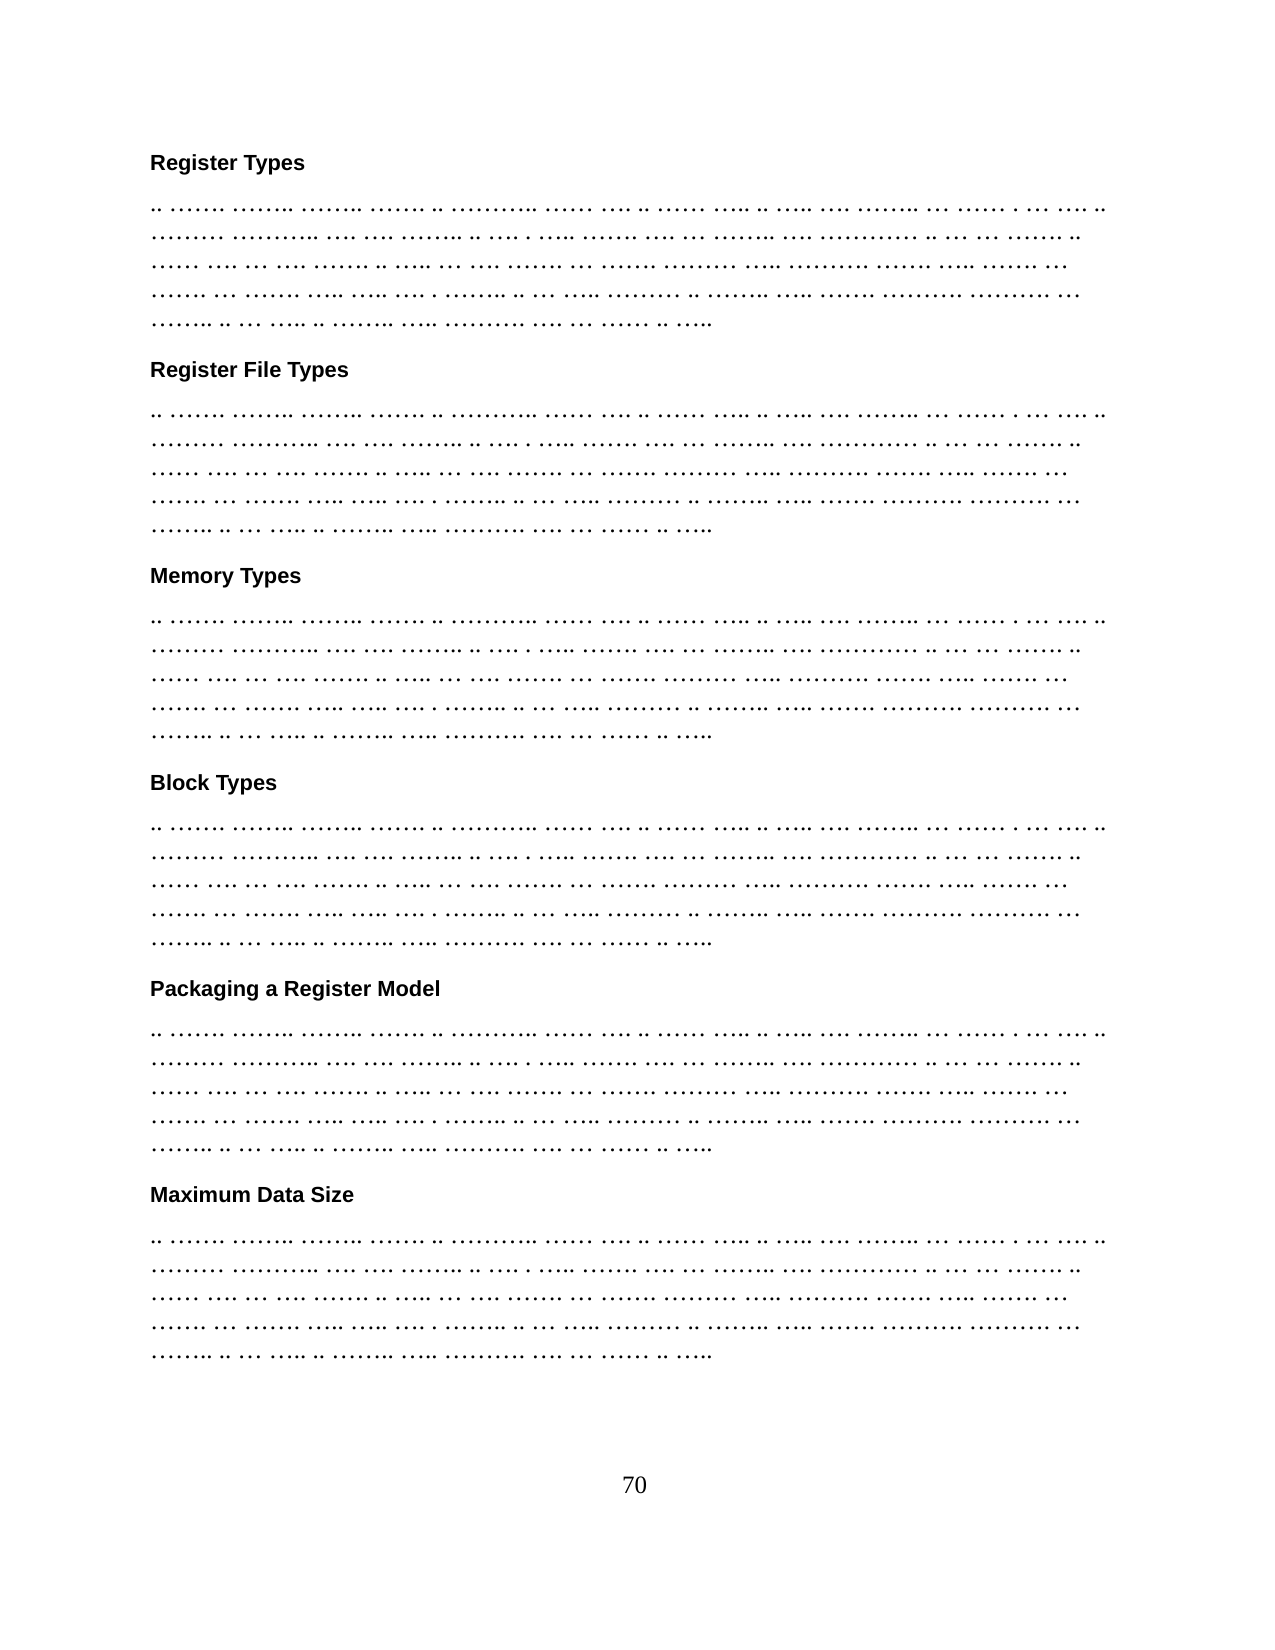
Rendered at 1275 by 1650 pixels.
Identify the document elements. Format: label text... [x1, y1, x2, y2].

text .. ……. …….. …….. ……. .. ……….. …… …. .. …… ….. .. ….. …. …….. … …… . … …. .. ……… ……….. …. …. …….. .. …. . ….. ……. …. … …….. …. ………… .. … … ……. .. …… …. … …. ……. .. ….. … …. ……. … ……. ……… ….. ………. ……. ….. ……. … ……. … ……. ….. ….. …. . …….. .. … ….. ……… .. …….. ….. ……. ………. ………. … …….. .. … ….. .. …….. ….. ………. …. … …… .. ….. [150, 1013, 1125, 1157]
subtitle Block Types [150, 769, 1125, 794]
text .. ……. …….. …….. ……. .. ……….. …… …. .. …… ….. .. ….. …. …….. … …… . … …. .. ……… ……….. …. …. …….. .. …. . ….. ……. …. … …….. …. ………… .. … … ……. .. …… …. … …. ……. .. ….. … …. ……. … ……. ……… ….. ………. ……. ….. ……. … ……. … ……. ….. ….. …. . …….. .. … ….. ……… .. …….. ….. ……. ………. ………. … …….. .. … ….. .. …….. ….. ………. …. … …… .. ….. [150, 1220, 1125, 1364]
subtitle Register File Types [150, 356, 1125, 382]
subtitle Packaging a Register Model [150, 976, 1125, 1001]
text .. ……. …….. …….. ……. .. ……….. …… …. .. …… ….. .. ….. …. …….. … …… . … …. .. ……… ……….. …. …. …….. .. …. . ….. ……. …. … …….. …. ………… .. … … ……. .. …… …. … …. ……. .. ….. … …. ……. … ……. ……… ….. ………. ……. ….. ……. … ……. … ……. ….. ….. …. . …….. .. … ….. ……… .. …….. ….. ……. ………. ………. … …….. .. … ….. .. …….. ….. ………. …. … …… .. ….. [150, 807, 1125, 951]
text .. ……. …….. …….. ……. .. ……….. …… …. .. …… ….. .. ….. …. …….. … …… . … …. .. ……… ……….. …. …. …….. .. …. . ….. ……. …. … …….. …. ………… .. … … ……. .. …… …. … …. ……. .. ….. … …. ……. … ……. ……… ….. ………. ……. ….. ……. … ……. … ……. ….. ….. …. . …….. .. … ….. ……… .. …….. ….. ……. ………. ………. … …….. .. … ….. .. …….. ….. ………. …. … …… .. ….. [150, 188, 1125, 331]
subtitle Maximum Data Size [150, 1182, 1125, 1207]
subtitle Memory Types [150, 563, 1125, 588]
subtitle Register Types [150, 150, 1125, 175]
text .. ……. …….. …….. ……. .. ……….. …… …. .. …… ….. .. ….. …. …….. … …… . … …. .. ……… ……….. …. …. …….. .. …. . ….. ……. …. … …….. …. ………… .. … … ……. .. …… …. … …. ……. .. ….. … …. ……. … ……. ……… ….. ………. ……. ….. ……. … ……. … ……. ….. ….. …. . …….. .. … ….. ……… .. …….. ….. ……. ………. ………. … …….. .. … ….. .. …….. ….. ………. …. … …… .. ….. [150, 601, 1125, 744]
text .. ……. …….. …….. ……. .. ……….. …… …. .. …… ….. .. ….. …. …….. … …… . … …. .. ……… ……….. …. …. …….. .. …. . ….. ……. …. … …….. …. ………… .. … … ……. .. …… …. … …. ……. .. ….. … …. ……. … ……. ……… ….. ………. ……. ….. ……. … ……. … ……. ….. ….. …. . …….. .. … ….. ……… .. …….. ….. ……. ………. ………. … …….. .. … ….. .. …….. ….. ………. …. … …… .. ….. [150, 394, 1125, 538]
